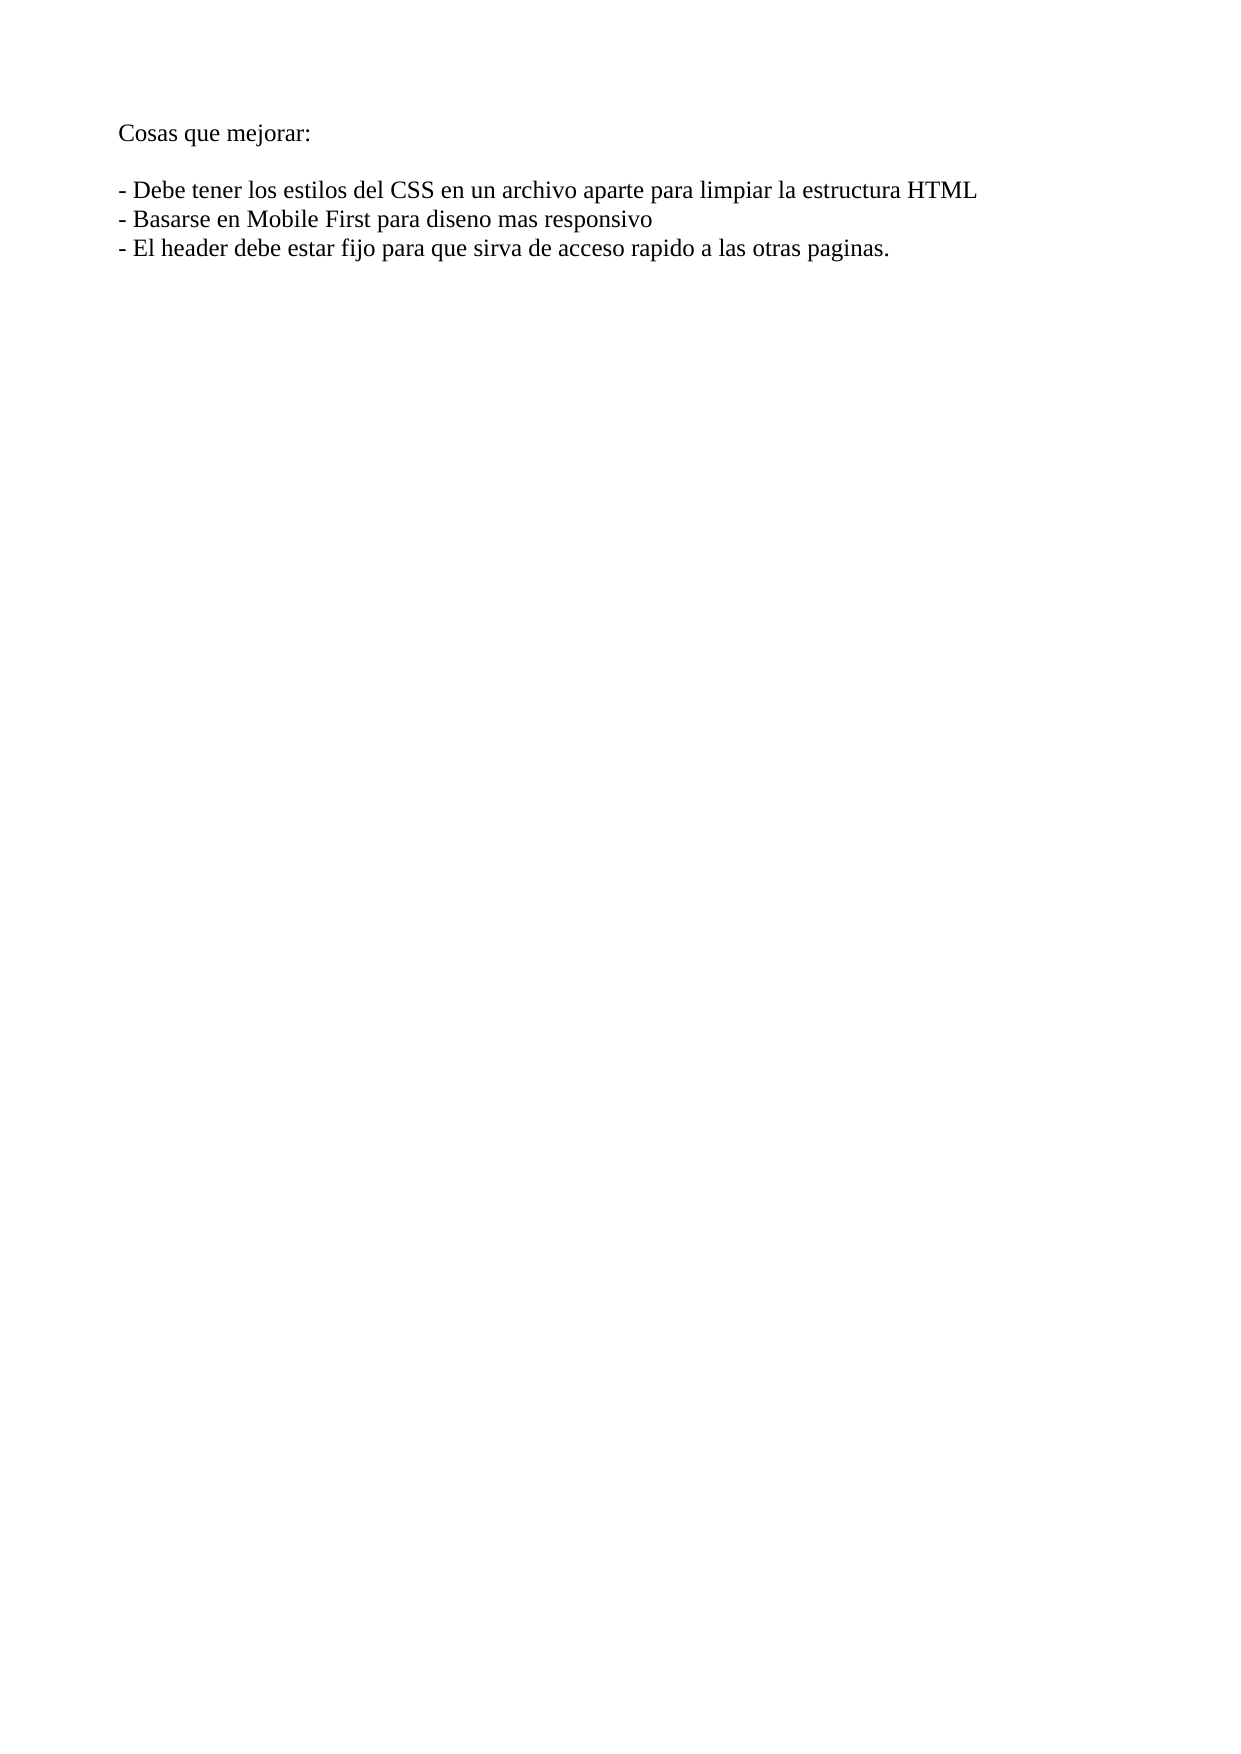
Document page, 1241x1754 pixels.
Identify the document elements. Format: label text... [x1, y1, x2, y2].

text - El header debe estar fijo para que sirva de acceso rapido a las otras paginas. [118, 233, 1122, 262]
text Cosas que mejorar: [118, 118, 1122, 147]
text - Basarse en Mobile First para diseno mas responsivo [118, 204, 1122, 233]
text - Debe tener los estilos del CSS en un archivo aparte para limpiar la estructura HTML [118, 176, 1122, 204]
